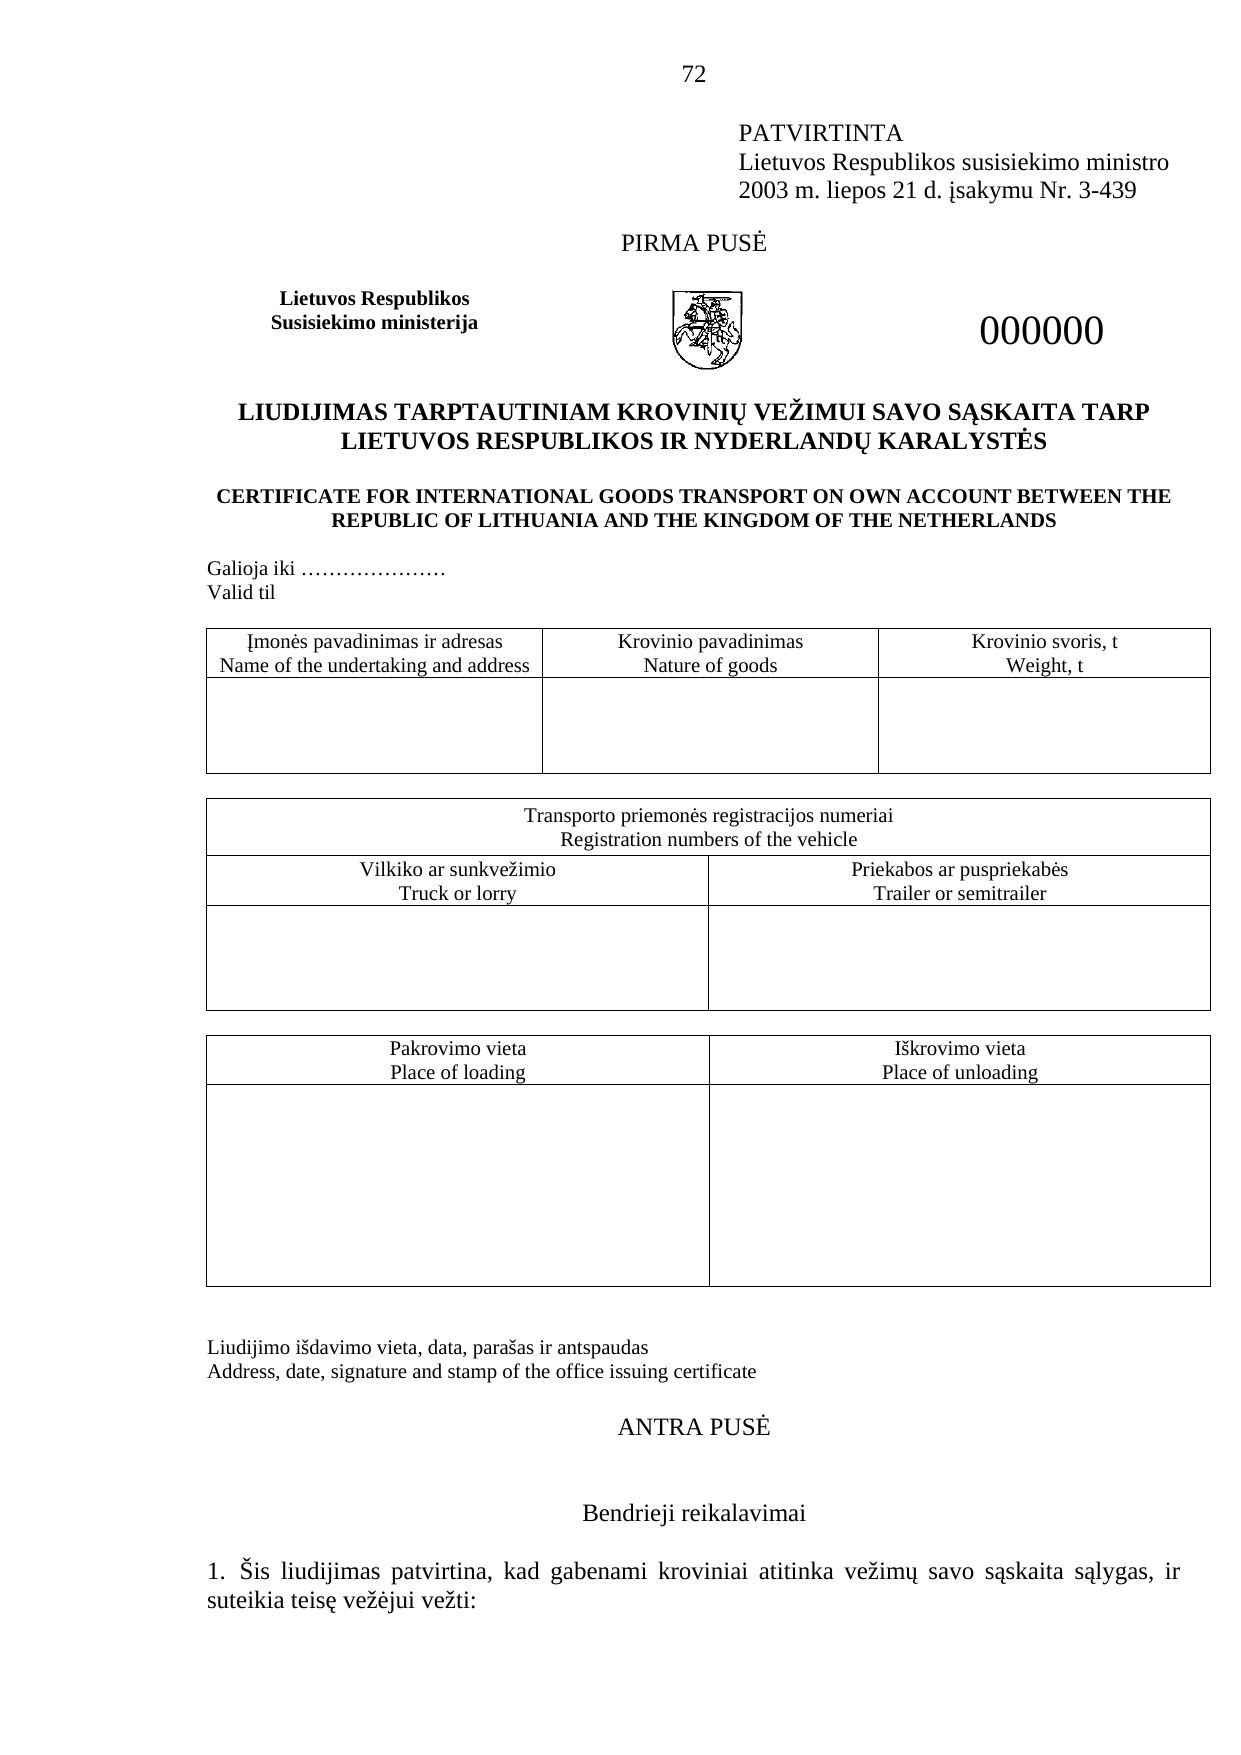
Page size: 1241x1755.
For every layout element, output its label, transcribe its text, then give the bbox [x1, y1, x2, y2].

table_cell [207, 678, 542, 773]
text 2003 m. liepos 21 d. įsakymu Nr. 3-439 [207, 176, 1181, 204]
table_cell [207, 906, 708, 1010]
table_cell [709, 906, 1210, 1010]
table_cell [207, 1085, 709, 1286]
table_header Iškrovimo vieta Place of unloading [710, 1036, 1210, 1084]
table_header 000000 [873, 286, 1211, 373]
text Bendrieji reikalavimai [207, 1498, 1181, 1527]
text PIRMA PUSĖ [207, 228, 1181, 257]
table_header Pakrovimo vieta Place of loading [207, 1036, 709, 1084]
table_header Krovinio svoris, t Weight, t [879, 629, 1210, 677]
table_cell Vilkiko ar sunkvežimio Truck or lorry [207, 856, 708, 904]
text liudijimas tarptautiniam krovinių vežimui savo sąskaita tarp Lietuvos respublikos ir nyderlandų karalystės [207, 397, 1181, 455]
text certificate for international goods transport on own account between the republic of lithuania and the kingdom of the netherlands [207, 484, 1181, 532]
text 1. Šis liudijimas patvirtina, kad gabenami kroviniai atitinka vežimų savo sąskaita sąlygas, ir suteikia teisę vežėjui vežti: [207, 1556, 1181, 1613]
table_cell [543, 678, 878, 773]
table_header Lietuvos Respublikos Susisiekimo ministerija [207, 286, 542, 373]
text ANTRA PUSĖ [207, 1412, 1181, 1441]
table_header Įmonės pavadinimas ir adresas Name of the undertaking and address [207, 629, 542, 677]
table_header Krovinio pavadinimas Nature of goods [543, 629, 878, 677]
table_header [542, 286, 668, 373]
text Valid til [207, 580, 1181, 604]
text Address, date, signature and stamp of the office issuing certificate [207, 1359, 1181, 1383]
table_cell [710, 1085, 1210, 1286]
table_cell [879, 678, 1210, 773]
table_cell Priekabos ar puspriekabės Trailer or semitrailer [709, 856, 1210, 904]
text Liudijimo išdavimo vieta, data, parašas ir antspaudas [207, 1335, 1181, 1359]
table_header Transporto priemonės registracijos numeriai Registration numbers of the vehicle [207, 799, 1210, 855]
text Galioja iki ………………… [207, 556, 1181, 580]
table_header [747, 286, 872, 373]
text PATVIRTINTA [738, 118, 1181, 147]
text Lietuvos Respublikos susisiekimo ministro [207, 147, 1181, 176]
